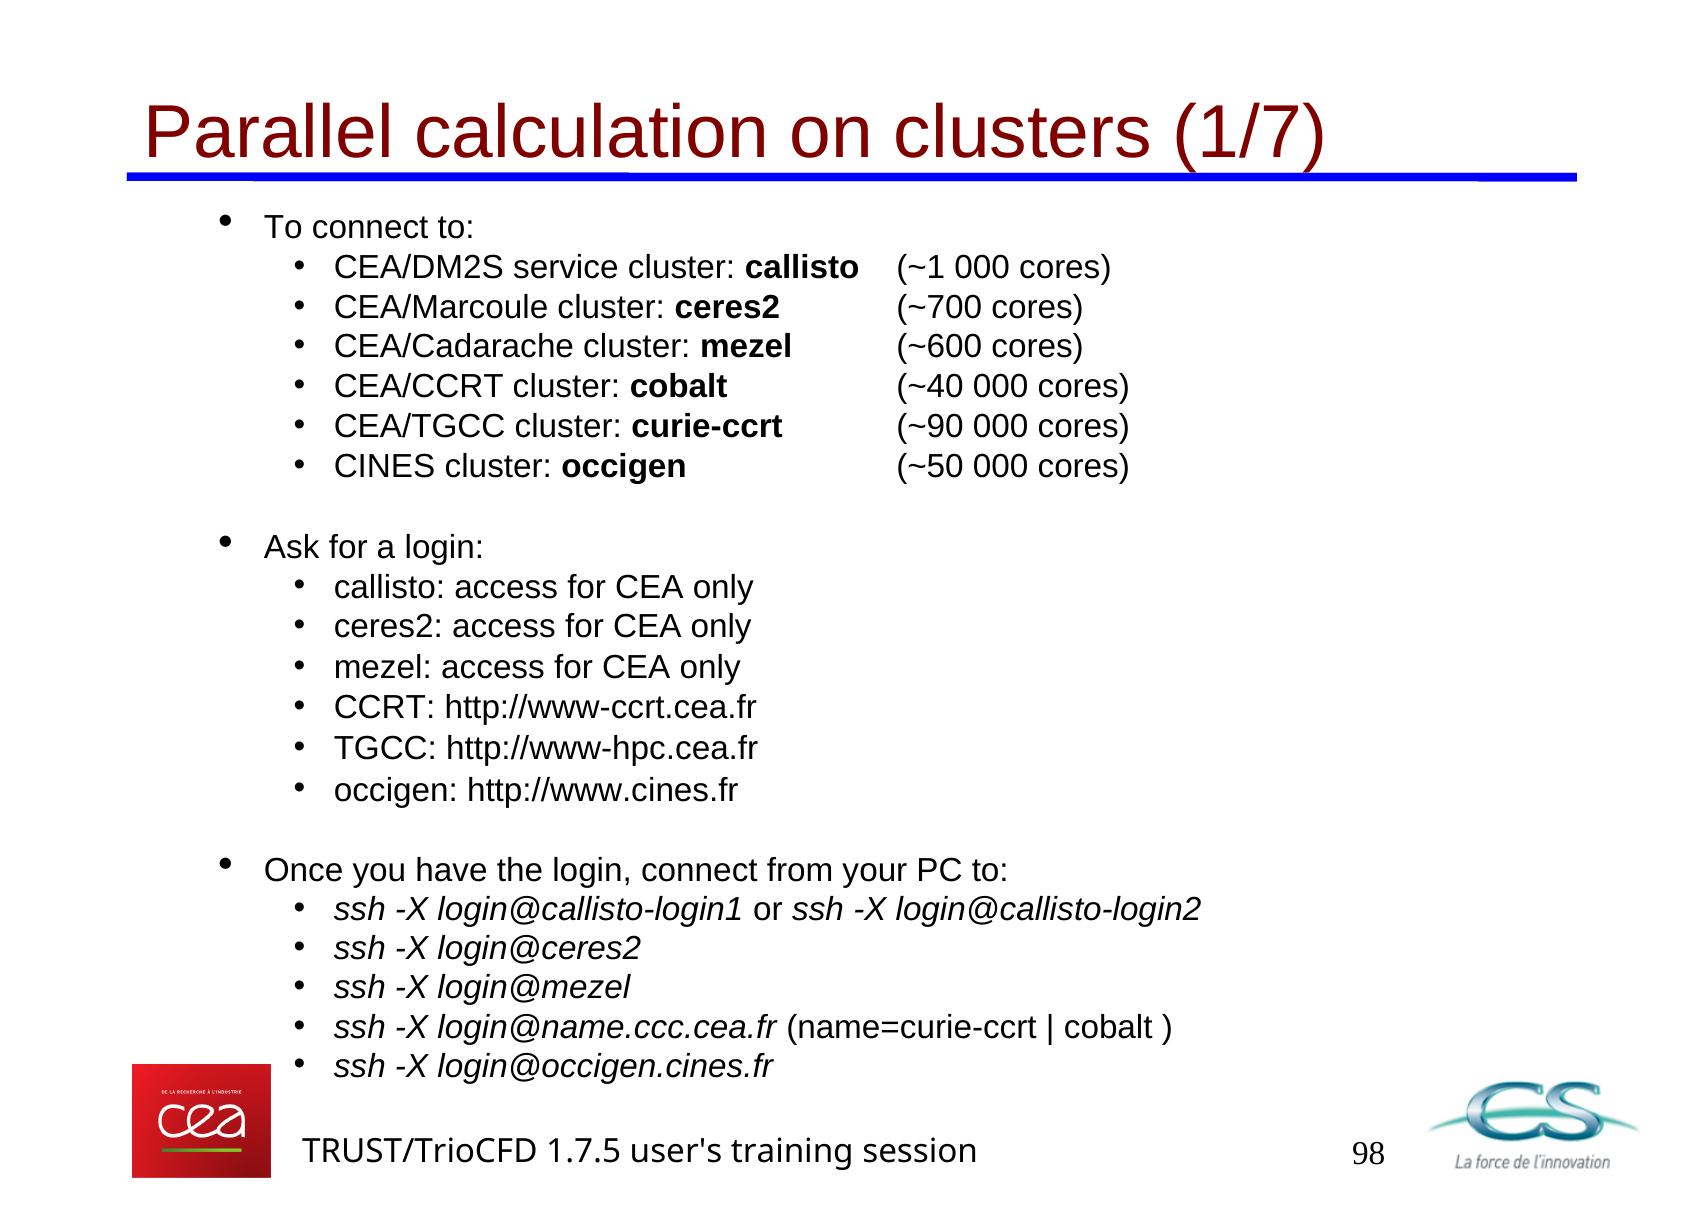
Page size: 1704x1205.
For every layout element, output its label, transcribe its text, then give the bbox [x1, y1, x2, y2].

picture [132, 1118, 271, 1178]
picture [1423, 1072, 1648, 1179]
list To connect to: CEA/DM2S service cluster: callisto (~1 000 cores) CEA/Marcoule cluster: ceres2 (~700 cores) CEA/Cadarache cluster: mezel (~600 cores) CEA/CCRT cluster: cobalt (~40 000 cores) CEA/TGCC cluster: curie-ccrt (~90 000 cores) CINES cluster: occigen (~50 000 cores) Ask for a login: callisto: access for CEA only ceres2: access for CEA only mezel: access for CEA only CCRT: http://www-ccrt.cea.fr TGCC: http://www-hpc.cea.fr occigen: http://www.cines.fr Once you have the login, connect from your PC to: ssh -X login@callisto-login1 or ssh -X login@callisto-login2 ssh -X login@ceres2 ssh -X login@mezel ssh -X login@name.ccc.cea.fr (name=curie-ccrt | cobalt ) ssh -X login@occigen.cines.fr [119, 147, 1625, 1118]
title Parallel calculation on clusters (1/7) [127, 39, 1577, 147]
